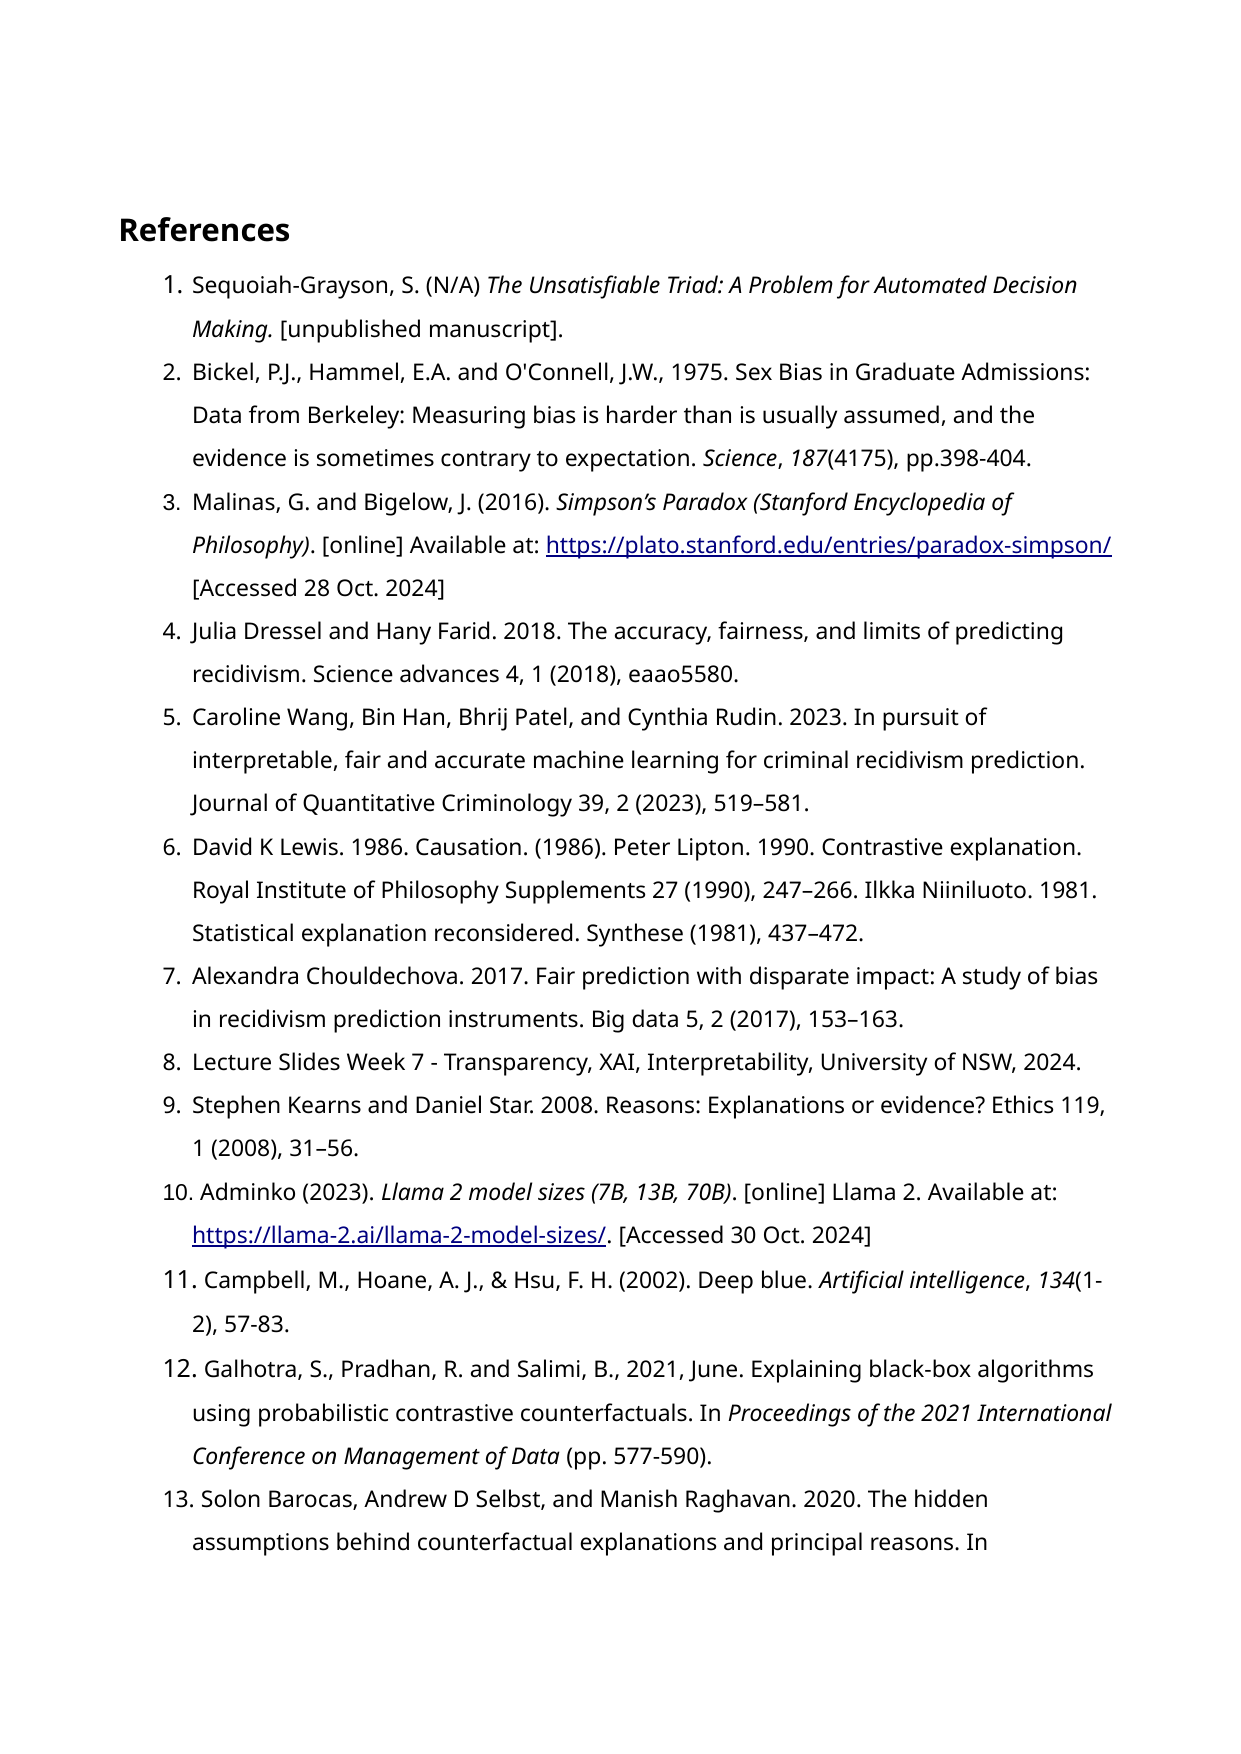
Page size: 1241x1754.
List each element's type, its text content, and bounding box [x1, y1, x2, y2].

list Stephen Kearns and Daniel Star. 2008. Reasons: Explanations or evidence? Ethics 119, 1 (2008), 31–56. [162, 1089, 1122, 1163]
list Caroline Wang, Bin Han, Bhrij Patel, and Cynthia Rudin. 2023. In pursuit of interpretable, fair and accurate machine learning for criminal recidivism prediction. Journal of Quantitative Criminology 39, 2 (2023), 519–581. [162, 701, 1122, 818]
text References [118, 208, 1122, 251]
list Sequoiah-Grayson, S. (N/A) The Unsatisfiable Triad: A Problem for Automated Decision Making. [unpublished manuscript]. [162, 267, 1122, 344]
list Solon Barocas, Andrew D Selbst, and Manish Raghavan. 2020. The hidden assumptions behind counterfactual explanations and principal reasons. In [162, 1483, 1122, 1557]
list Bickel, P.J., Hammel, E.A. and O'Connell, J.W., 1975. Sex Bias in Graduate Admissions: Data from Berkeley: Measuring bias is harder than is usually assumed, and the evidence is sometimes contrary to expectation. Science, 187(4175), pp.398-404. [162, 356, 1122, 473]
list Julia Dressel and Hany Farid. 2018. The accuracy, fairness, and limits of predicting recidivism. Science advances 4, 1 (2018), eaao5580. [162, 615, 1122, 689]
list Alexandra Chouldechova. 2017. Fair prediction with disparate impact: A study of bias in recidivism prediction instruments. Big data 5, 2 (2017), 153–163. [162, 960, 1122, 1034]
list Lecture Slides Week 7 - Transparency, XAI, Interpretability, University of NSW, 2024. [162, 1046, 1122, 1077]
list Malinas, G. and Bigelow, J. (2016). Simpson’s Paradox (Stanford Encyclopedia of Philosophy). [online] Available at: https://plato.stanford.edu/entries/paradox-simpson/ [Accessed 28 Oct. 2024] [162, 485, 1122, 603]
list Galhotra, S., Pradhan, R. and Salimi, B., 2021, June. Explaining black-box algorithms using probabilistic contrastive counterfactuals. In Proceedings of the 2021 International Conference on Management of Data (pp. 577-590). [162, 1351, 1122, 1471]
list Adminko (2023). Llama 2 model sizes (7B, 13B, 70B). [online] Llama 2. Available at: https://llama-2.ai/llama-2-model-sizes/. [Accessed 30 Oct. 2024] [162, 1175, 1122, 1250]
list Campbell, M., Hoane, A. J., & Hsu, F. H. (2002). Deep blue. Artificial intelligence, 134(1-2), 57-83. [162, 1262, 1122, 1339]
list David K Lewis. 1986. Causation. (1986). Peter Lipton. 1990. Contrastive explanation. Royal Institute of Philosophy Supplements 27 (1990), 247–266. Ilkka Niiniluoto. 1981. Statistical explanation reconsidered. Synthese (1981), 437–472. [162, 830, 1122, 948]
